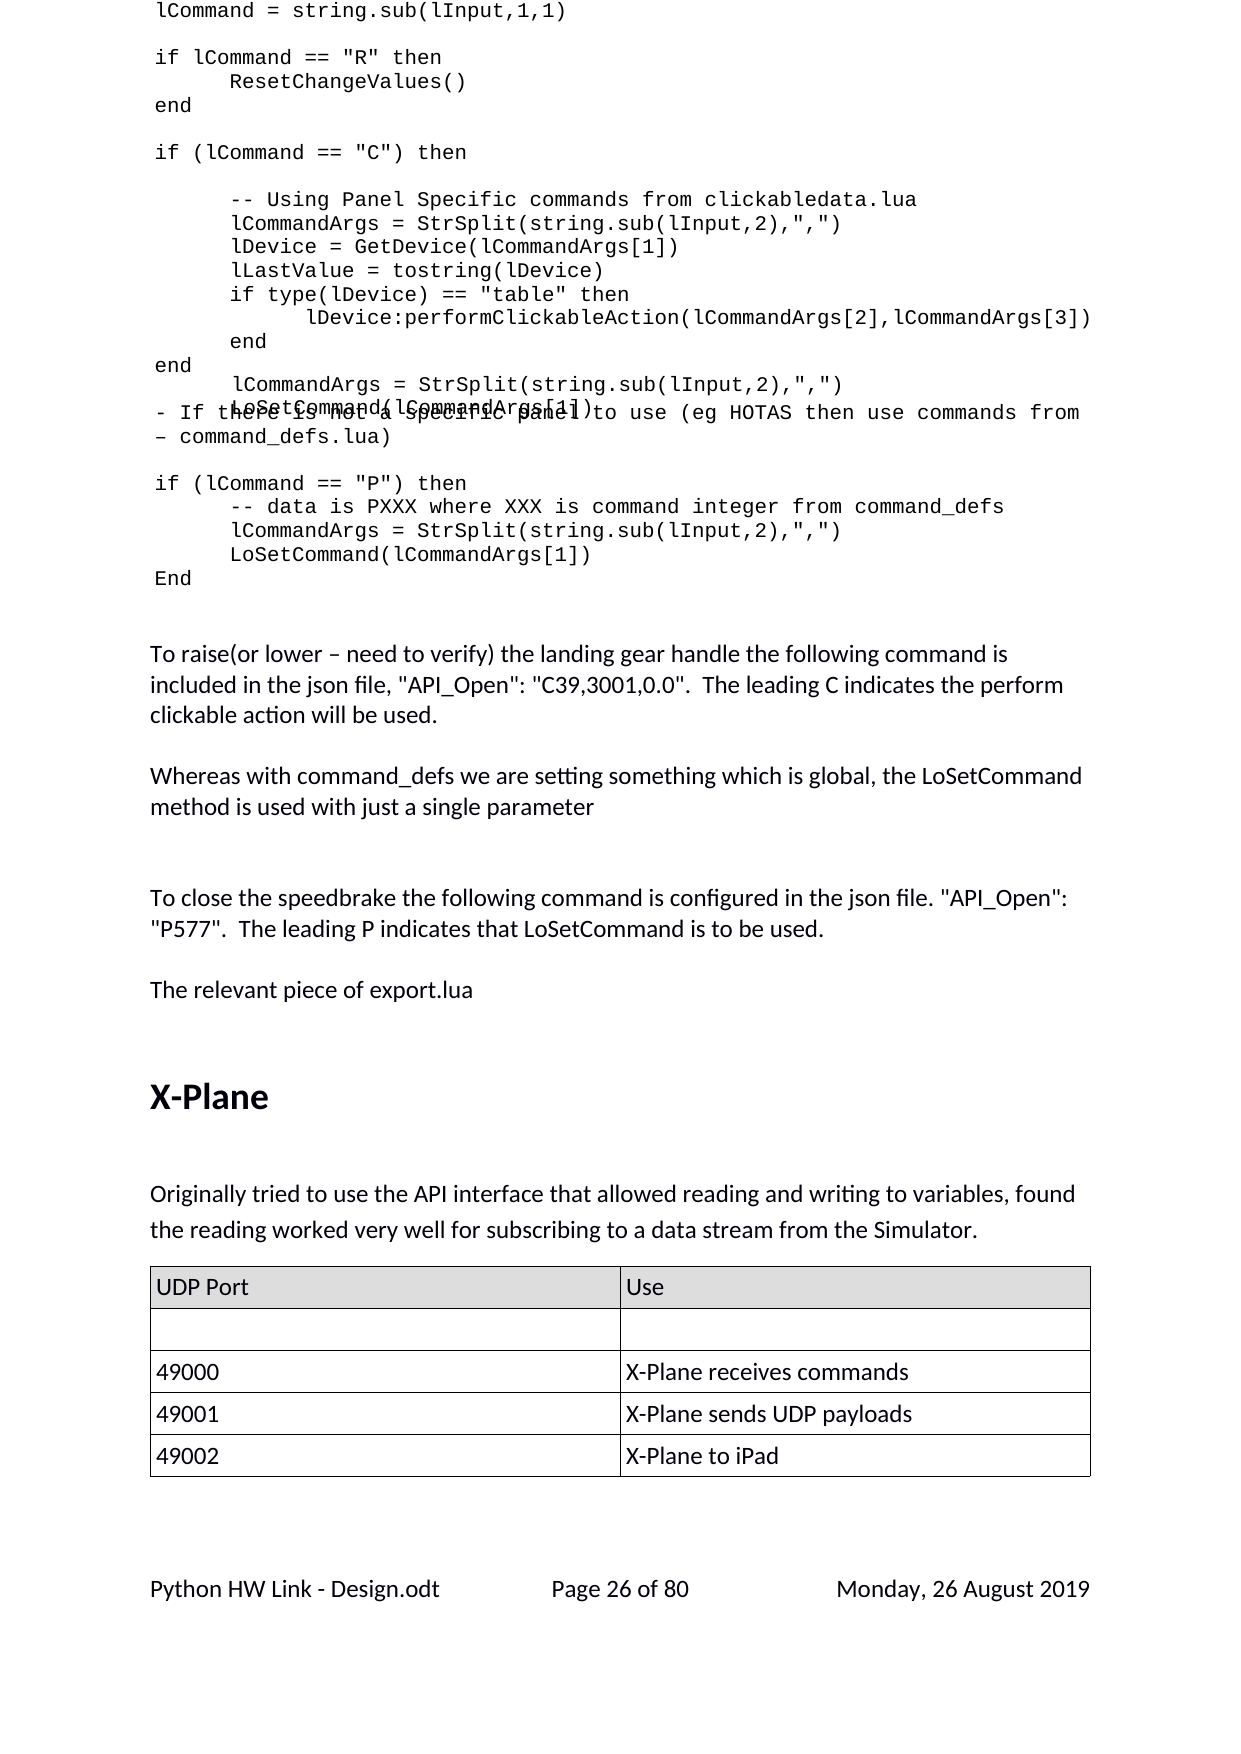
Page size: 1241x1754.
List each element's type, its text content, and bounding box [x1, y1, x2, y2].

table_header Use [621, 1267, 1090, 1308]
table_cell 49000 [151, 1351, 620, 1392]
table_cell 49002 [151, 1435, 620, 1476]
table_cell X-Plane receives commands [621, 1351, 1090, 1392]
table_cell X-Plane sends UDP payloads [621, 1393, 1090, 1434]
text The relevant piece of export.lua [150, 974, 1090, 1004]
table_header UDP Port [151, 1267, 620, 1308]
table_cell [151, 1309, 620, 1350]
text Originally tried to use the API interface that allowed reading and writing to variables, found the reading worked very well for subscribing to a data stream from the Simulator. [150, 1178, 1090, 1245]
table_cell 49001 [151, 1393, 620, 1434]
subtitle X-Plane [150, 1073, 1090, 1118]
text To raise(or lower – need to verify) the landing gear handle the following command is included in the json file, "API_Open": "C39,3001,0.0". The leading C indicates the perform clickable action will be used. [150, 150, 1090, 730]
text Whereas with command_defs we are setting something which is global, the LoSetCommand method is used with just a single parameter [150, 760, 1090, 821]
text To close the speedbrake the following command is configured in the json file. "API_Open": "P577". The leading P indicates that LoSetCommand is to be used. [150, 882, 1090, 943]
table_cell [621, 1309, 1090, 1350]
table_cell X-Plane to iPad [621, 1435, 1090, 1476]
